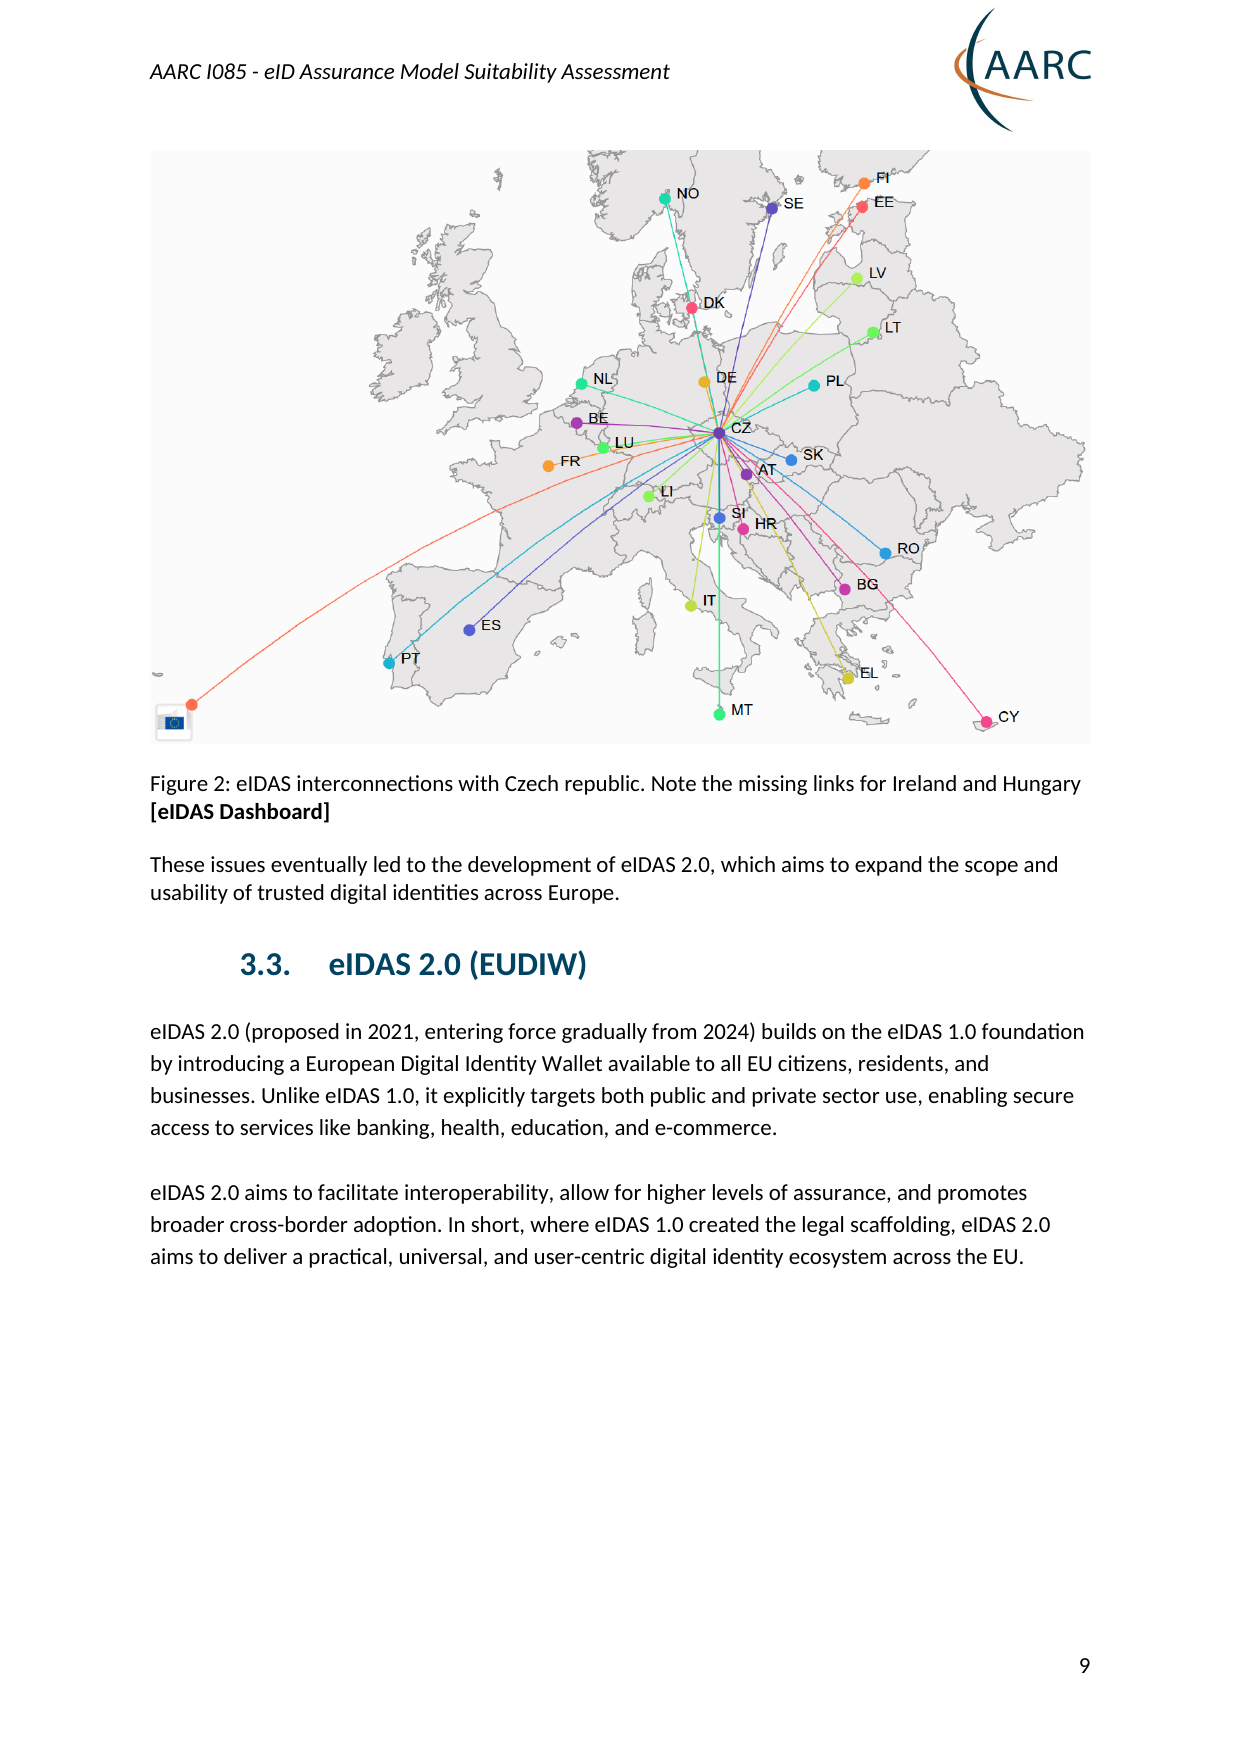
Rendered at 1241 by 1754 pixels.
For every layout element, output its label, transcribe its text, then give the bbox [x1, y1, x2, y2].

text Figure 2: eIDAS interconnections with Czech republic. Note the missing links for Ireland and Hungary [eIDAS Dashboard] [150, 769, 1090, 825]
picture [954, 7, 1091, 132]
text eIDAS 2.0 (proposed in 2021, entering force gradually from 2024) builds on the eIDAS 1.0 foundation by introducing a European Digital Identity Wallet available to all EU citizens, residents, and businesses. Unlike eIDAS 1.0, it explicitly targets both public and private sector use, enabling secure access to services like banking, health, education, and e-commerce. eIDAS 2.0 aims to facilitate interoperability, allow for higher levels of assurance, and promotes broader cross-border adoption. In short, where eIDAS 1.0 created the legal scaffolding, eIDAS 2.0 aims to deliver a practical, universal, and user-centric digital identity ecosystem across the EU. [150, 1017, 1090, 1302]
text These issues eventually led to the development of eIDAS 2.0, which aims to expand the scope and usability of trusted digital identities across Europe. [150, 850, 1090, 906]
subtitle eIDAS 2.0 (EUDIW) [291, 943, 1090, 984]
picture [150, 150, 1091, 744]
picture [1072, 54, 1091, 77]
